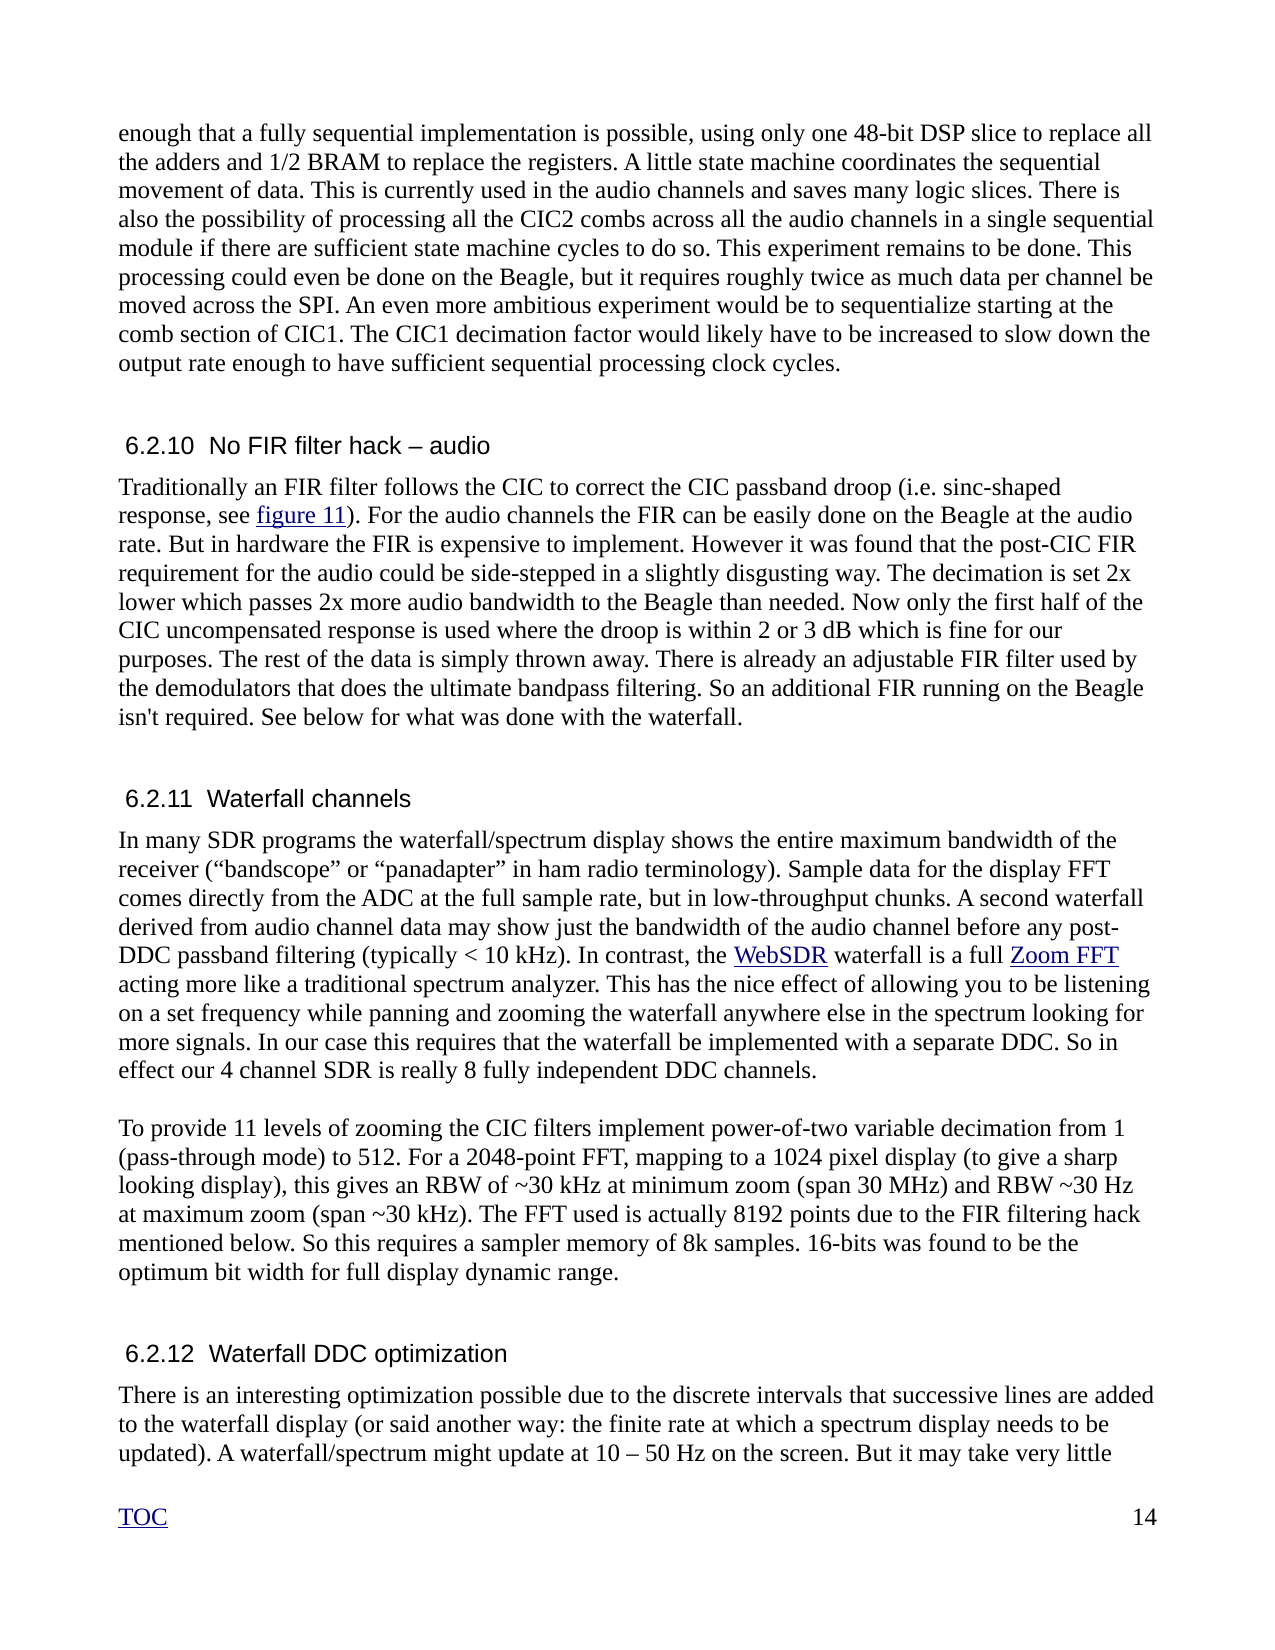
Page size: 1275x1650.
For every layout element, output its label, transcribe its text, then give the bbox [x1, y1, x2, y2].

text In many SDR programs the waterfall/spectrum display shows the entire maximum bandwidth of the receiver (“bandscope” or “panadapter” in ham radio terminology). Sample data for the display FFT comes directly from the ADC at the full sample rate, but in low-throughput chunks. A second waterfall derived from audio channel data may show just the bandwidth of the audio channel before any post-DDC passband filtering (typically < 10 kHz). In contrast, the WebSDR waterfall is a full Zoom FFT acting more like a traditional spectrum analyzer. This has the nice effect of allowing you to be listening on a set frequency while panning and zooming the waterfall anywhere else in the spectrum looking for more signals. In our case this requires that the waterfall be implemented with a separate DDC. So in effect our 4 channel SDR is really 8 fully independent DDC channels. [118, 826, 1157, 1084]
subtitle No FIR filter hack – audio [118, 431, 1157, 459]
text There is an interesting optimization possible due to the discrete intervals that successive lines are added to the waterfall display (or said another way: the finite rate at which a spectrum display needs to be updated). A waterfall/spectrum might update at 10 – 50 Hz on the screen. But it may take very little [118, 1381, 1157, 1467]
text enough that a fully sequential implementation is possible, using only one 48-bit DSP slice to replace all the adders and 1/2 BRAM to replace the registers. A little state machine coordinates the sequential movement of data. This is currently used in the audio channels and saves many logic slices. There is also the possibility of processing all the CIC2 combs across all the audio channels in a single sequential module if there are sufficient state machine cycles to do so. This experiment remains to be done. This processing could even be done on the Beagle, but it requires roughly twice as much data per channel be moved across the SPI. An even more ambitious experiment would be to sequentialize starting at the comb section of CIC1. The CIC1 decimation factor would likely have to be increased to slow down the output rate enough to have sufficient sequential processing clock cycles. [118, 118, 1157, 377]
subtitle Waterfall DDC optimization [118, 1339, 1157, 1368]
text To provide 11 levels of zooming the CIC filters implement power-of-two variable decimation from 1 (pass-through mode) to 512. For a 2048-point FFT, mapping to a 1024 pixel display (to give a sharp looking display), this gives an RBW of ~30 kHz at minimum zoom (span 30 MHz) and RBW ~30 Hz at maximum zoom (span ~30 kHz). The FFT used is actually 8192 points due to the FIR filtering hack mentioned below. So this requires a sampler memory of 8k samples. 16-bits was found to be the optimum bit width for full display dynamic range. [118, 1113, 1157, 1286]
subtitle Waterfall channels [118, 784, 1157, 813]
text Traditionally an FIR filter follows the CIC to correct the CIC passband droop (i.e. sinc-shaped response, see figure 11). For the audio channels the FIR can be easily done on the Beagle at the audio rate. But in hardware the FIR is expensive to implement. However it was found that the post-CIC FIR requirement for the audio could be side-stepped in a slightly disgusting way. The decimation is set 2x lower which passes 2x more audio bandwidth to the Beagle than needed. Now only the first half of the CIC uncompensated response is used where the droop is within 2 or 3 dB which is fine for our purposes. The rest of the data is simply thrown away. There is already an adjustable FIR filter used by the demodulators that does the ultimate bandpass filtering. So an additional FIR running on the Beagle isn't required. See below for what was done with the waterfall. [118, 472, 1157, 731]
